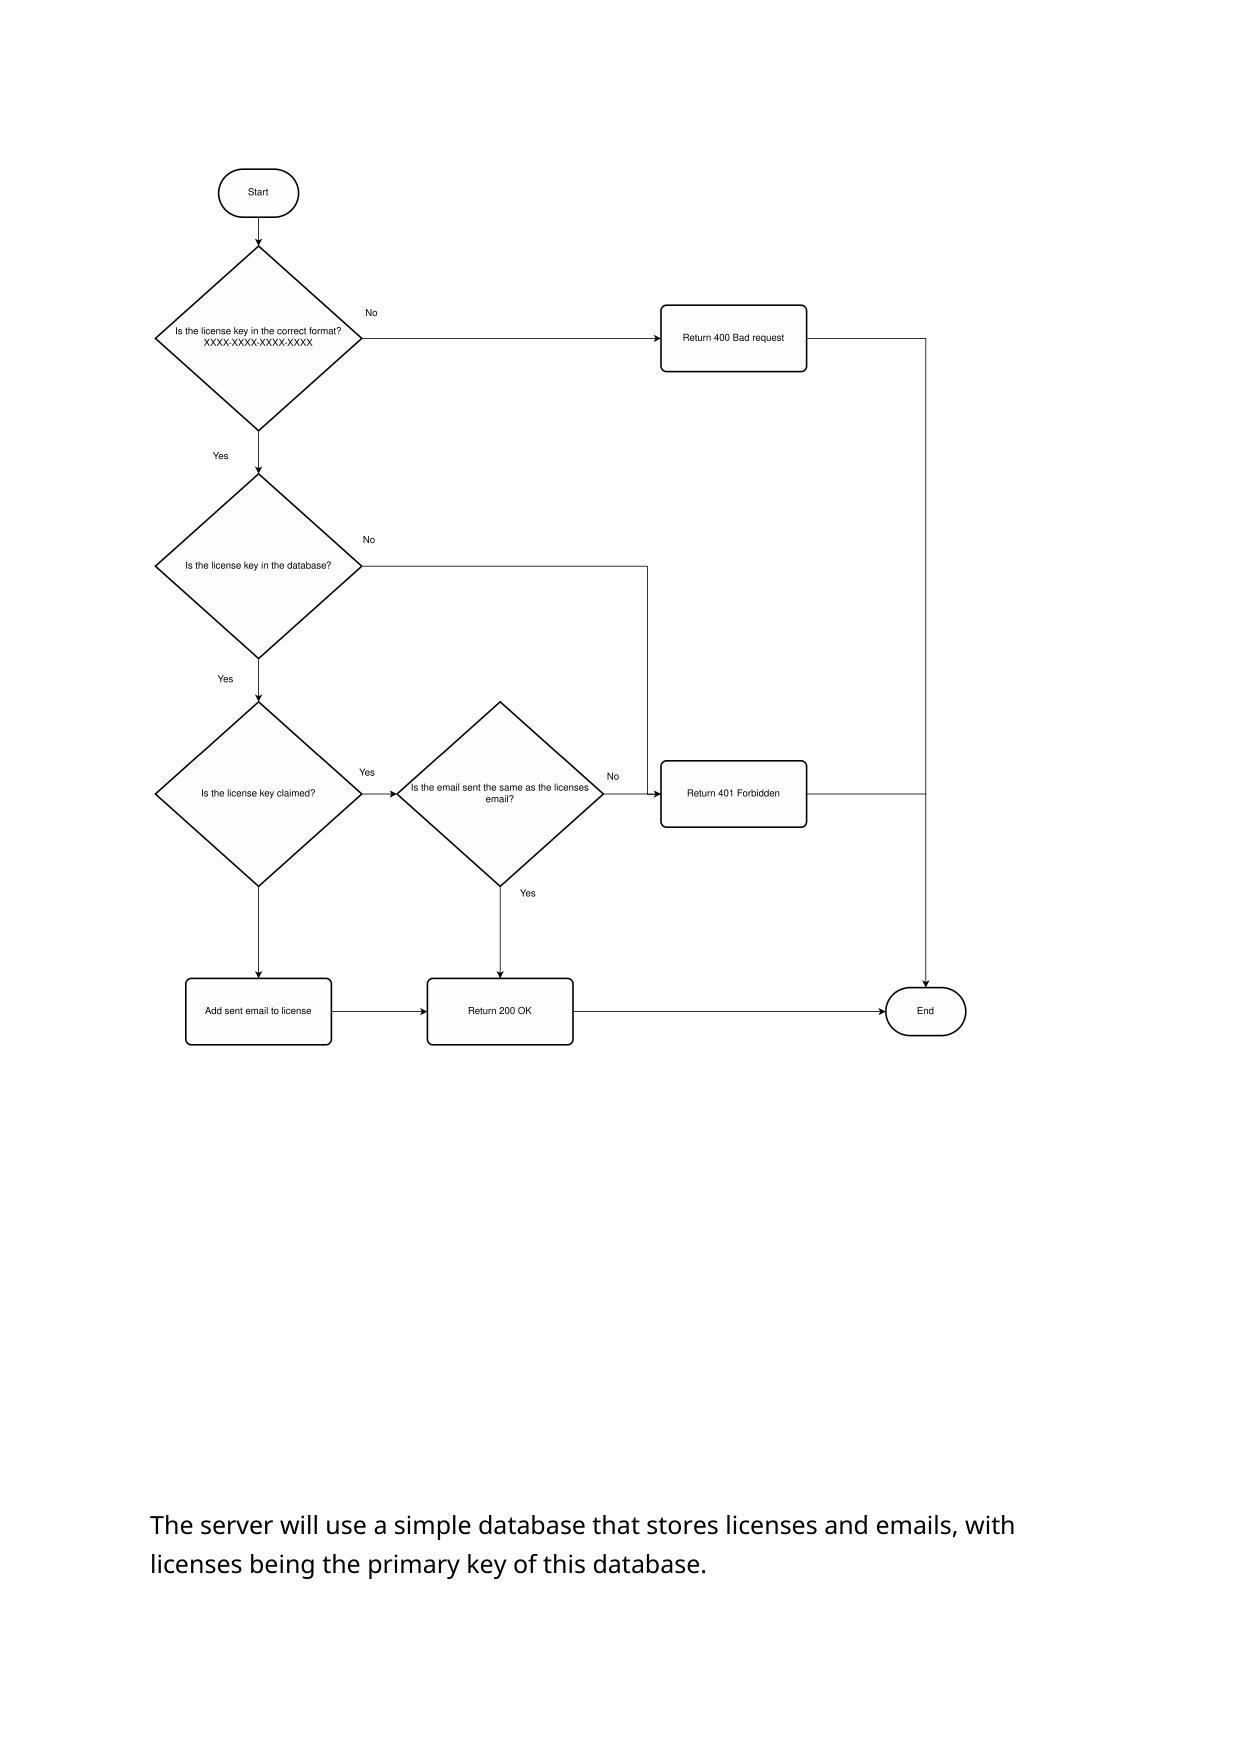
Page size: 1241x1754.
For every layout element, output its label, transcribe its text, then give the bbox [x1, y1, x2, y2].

text The server will use a simple database that stores licenses and emails, with licenses being the primary key of this database. [150, 1508, 1090, 1581]
picture [147, 160, 975, 1053]
